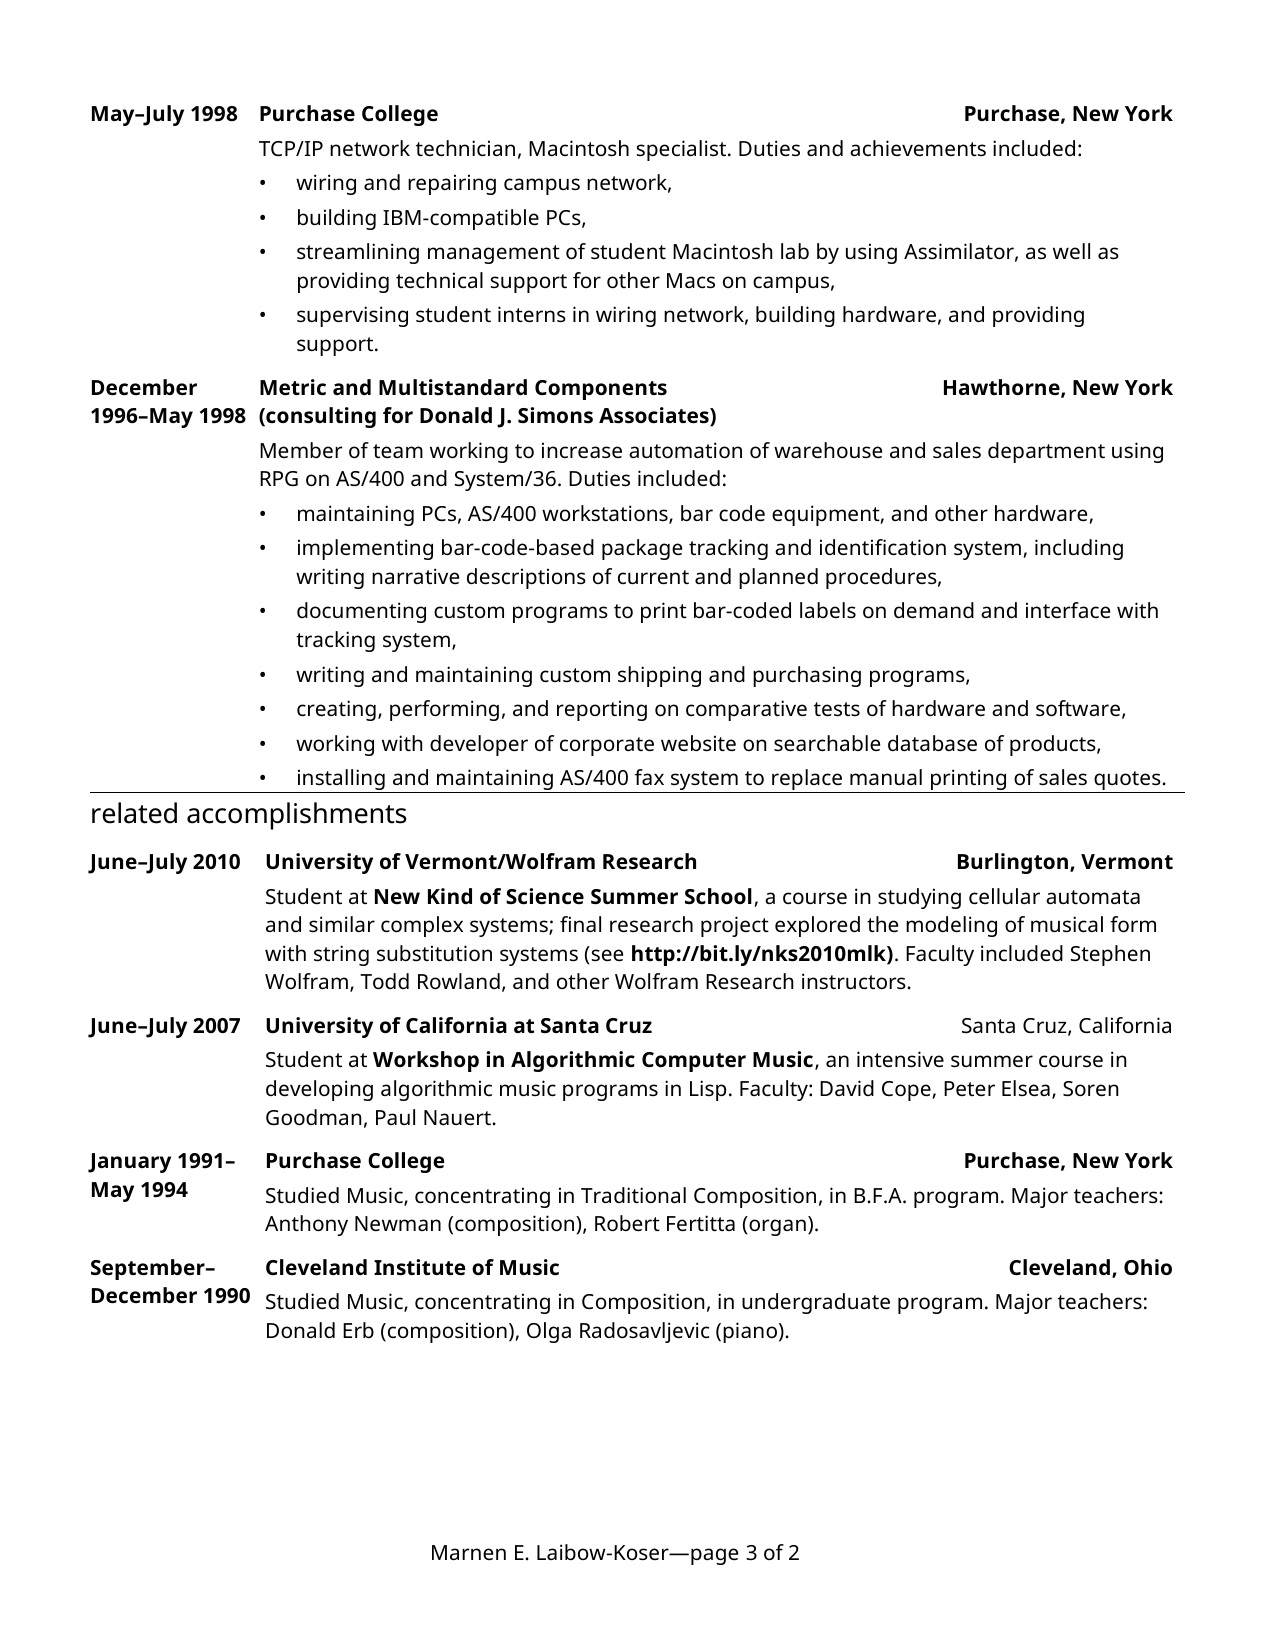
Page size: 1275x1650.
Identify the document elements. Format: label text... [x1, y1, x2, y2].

table_cell University of California at Santa Cruz Santa Cruz, California Student at Workshop in Algorithmic Computer Music, an intensive summer course in developing algorithmic music programs in Lisp. Faculty: David Cope, Peter Elsea, Soren Goodman, Paul Nauert. [265, 996, 1185, 1131]
table_cell December 1996–May 1998 [90, 358, 258, 792]
table_cell January 1991–May 1994 [90, 1131, 265, 1238]
table_header University of Vermont/Wolfram Research Burlington, Vermont Student at New Kind of Science Summer School, a course in studying cellular automata and similar complex systems; ﬁnal research project explored the modeling of musical form with string substitution systems (see http://bit.ly/nks2010mlk). Faculty included Stephen Wolfram, Todd Rowland, and other Wolfram Research instructors. [265, 832, 1185, 996]
table_cell Metric and Multistandard Components Hawthorne, New York (consulting for Donald J. Simons Associates) Member of team working to increase automation of warehouse and sales department using RPG on AS/400 and System/36. Duties included: maintaining PCs, AS/400 workstations, bar code equipment, and other hardware, implementing bar-code-based package tracking and identification system, including writing narrative descriptions of current and planned procedures, documenting custom programs to print bar-coded labels on demand and interface with tracking system, writing and maintaining custom shipping and purchasing programs, creating, performing, and reporting on comparative tests of hardware and software, working with developer of corporate website on searchable database of products, installing and maintaining AS/400 fax system to replace manual printing of sales quotes. [259, 358, 1185, 792]
table_cell Purchase College Purchase, New York Studied Music, concentrating in Traditional Composition, in B.F.A. program. Major teachers: Anthony Newman (composition), Robert Fertitta (organ). [265, 1131, 1185, 1238]
table_cell Purchase College Purchase, New York TCP/IP network technician, Macintosh specialist. Duties and achievements included: wiring and repairing campus network, building IBM-compatible PCs, streamlining management of student Macintosh lab by using Assimilator, as well as providing technical support for other Macs on campus, supervising student interns in wiring network, building hardware, and providing support. [259, 84, 1185, 357]
table_cell May–July 1998 [90, 84, 258, 357]
text related accomplishments [90, 793, 1185, 832]
table_header June–July 2010 [90, 832, 265, 996]
table_cell Cleveland Institute of Music Cleveland, Ohio Studied Music, concentrating in Composition, in undergraduate program. Major teachers: Donald Erb (composition), Olga Radosavljevic (piano). [265, 1238, 1185, 1344]
table_cell September–December 1990 [90, 1238, 265, 1344]
table_cell June–July 2007 [90, 996, 265, 1131]
